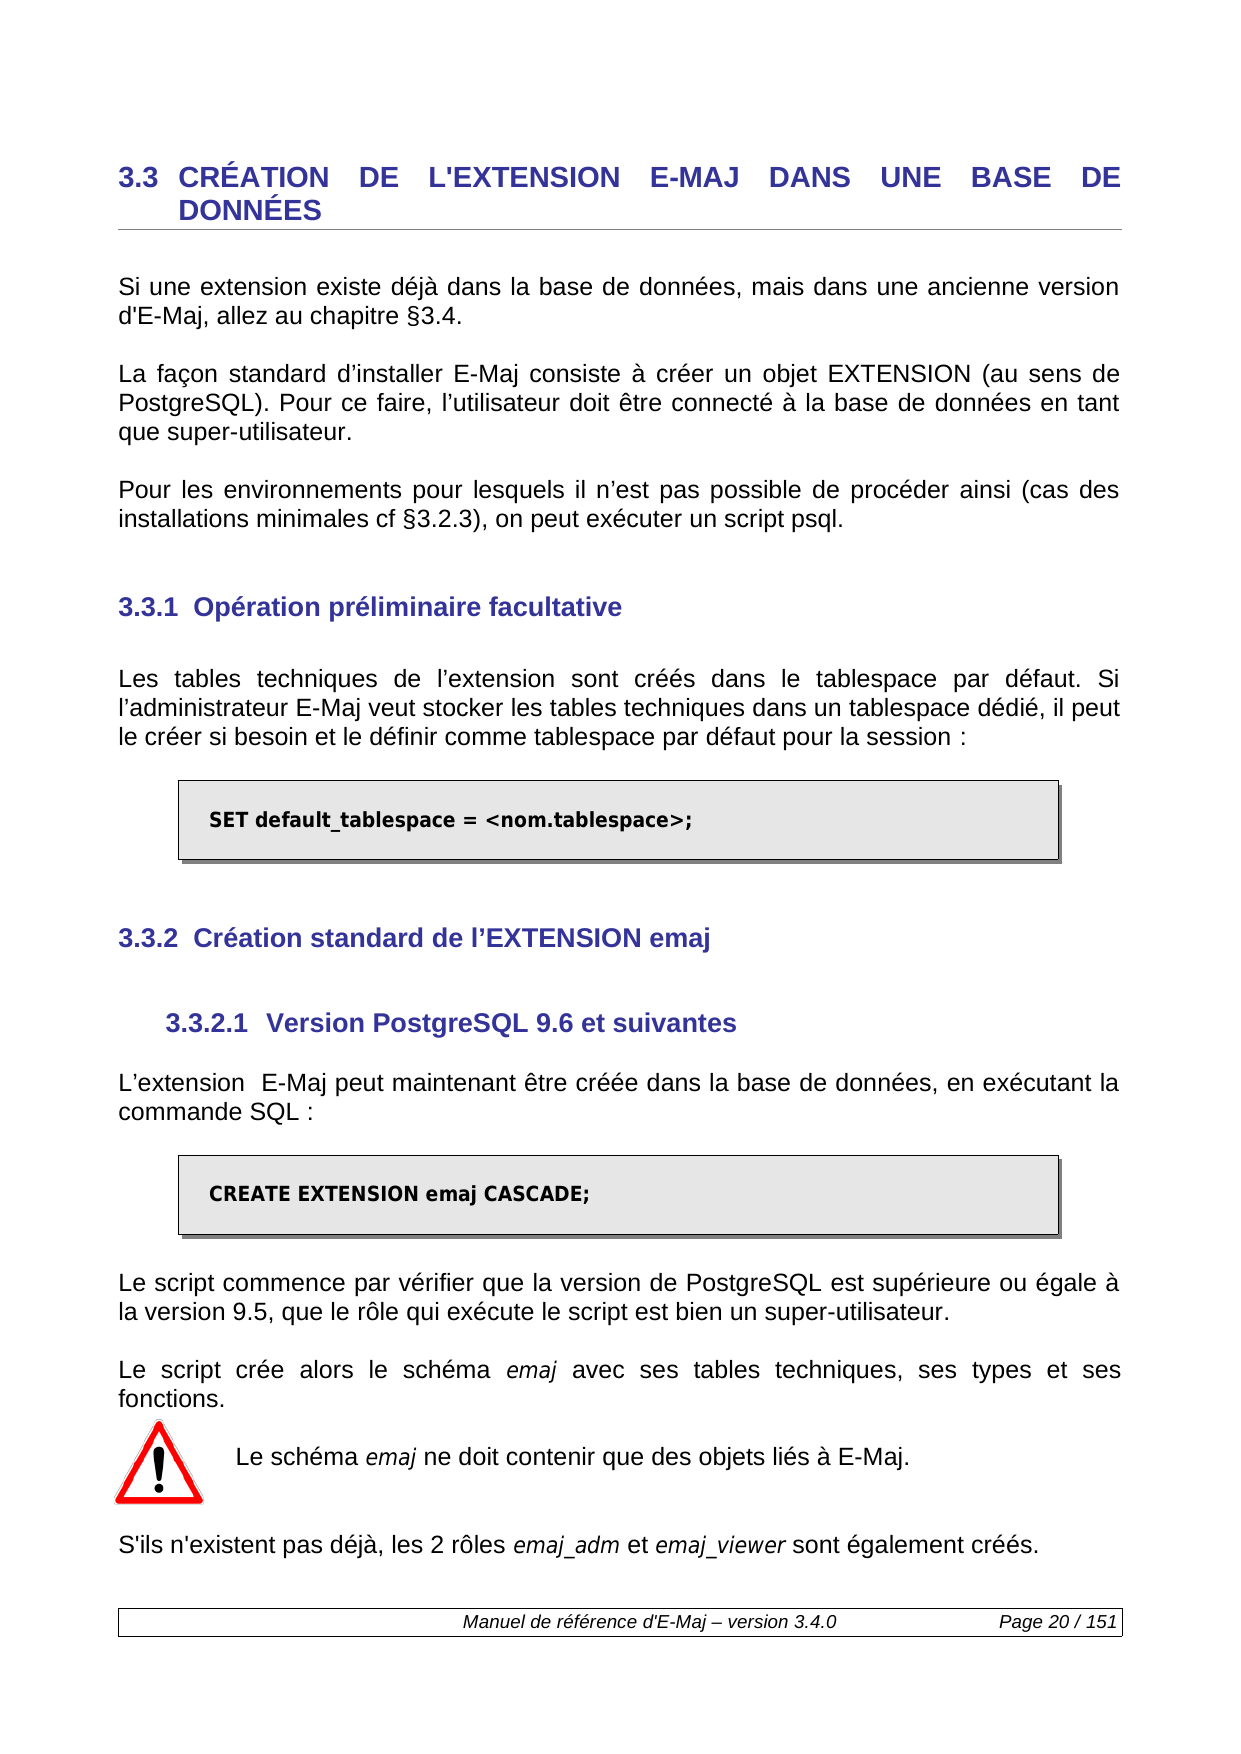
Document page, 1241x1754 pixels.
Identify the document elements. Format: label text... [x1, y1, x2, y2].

subtitle Opération préliminaire facultative [118, 591, 1122, 622]
text CREATE EXTENSION emaj CASCADE; [179, 1179, 1058, 1204]
text Le schéma emaj ne doit contenir que des objets liés à E-Maj. [235, 1442, 1122, 1471]
subtitle Création de l'extension E-Maj dans une base de données [118, 160, 1122, 229]
text S'ils n'existent pas déjà, les 2 rôles emaj_adm et emaj_viewer sont également créés. [118, 1529, 1122, 1558]
subtitle Version PostgreSQL 9.6 et suivantes [165, 1007, 1122, 1038]
text L’extension E-Maj peut maintenant être créée dans la base de données, en exécutant la commande SQL : [118, 1067, 1122, 1126]
text Si une extension existe déjà dans la base de données, mais dans une ancienne version d'E-Maj, allez au chapitre §3.4. [118, 271, 1122, 329]
text Le script crée alors le schéma emaj avec ses tables techniques, ses types et ses fonctions. [118, 1355, 1122, 1413]
text Les tables techniques de l’extension sont créés dans le tablespace par défaut. Si l’administrateur E-Maj veut stocker les tables techniques dans un tablespace dédié, il peut le créer si besoin et le définir comme tablespace par défaut pour la session : [118, 664, 1122, 751]
picture [113, 1419, 204, 1505]
text Pour les environnements pour lesquels il n’est pas possible de procéder ainsi (cas des installations minimales cf §3.2.3), on peut exécuter un script psql. [118, 475, 1122, 533]
subtitle Création standard de l’EXTENSION emaj [118, 922, 1122, 953]
text SET default_tablespace = <nom.tablespace>; [179, 804, 1058, 829]
text Le script commence par vérifier que la version de PostgreSQL est supérieure ou égale à la version 9.5, que le rôle qui exécute le script est bien un super-utilisateur. [118, 1268, 1122, 1326]
text La façon standard d’installer E-Maj consiste à créer un objet EXTENSION (au sens de PostgreSQL). Pour ce faire, l’utilisateur doit être connecté à la base de données en tant que super-utilisateur. [118, 359, 1122, 446]
